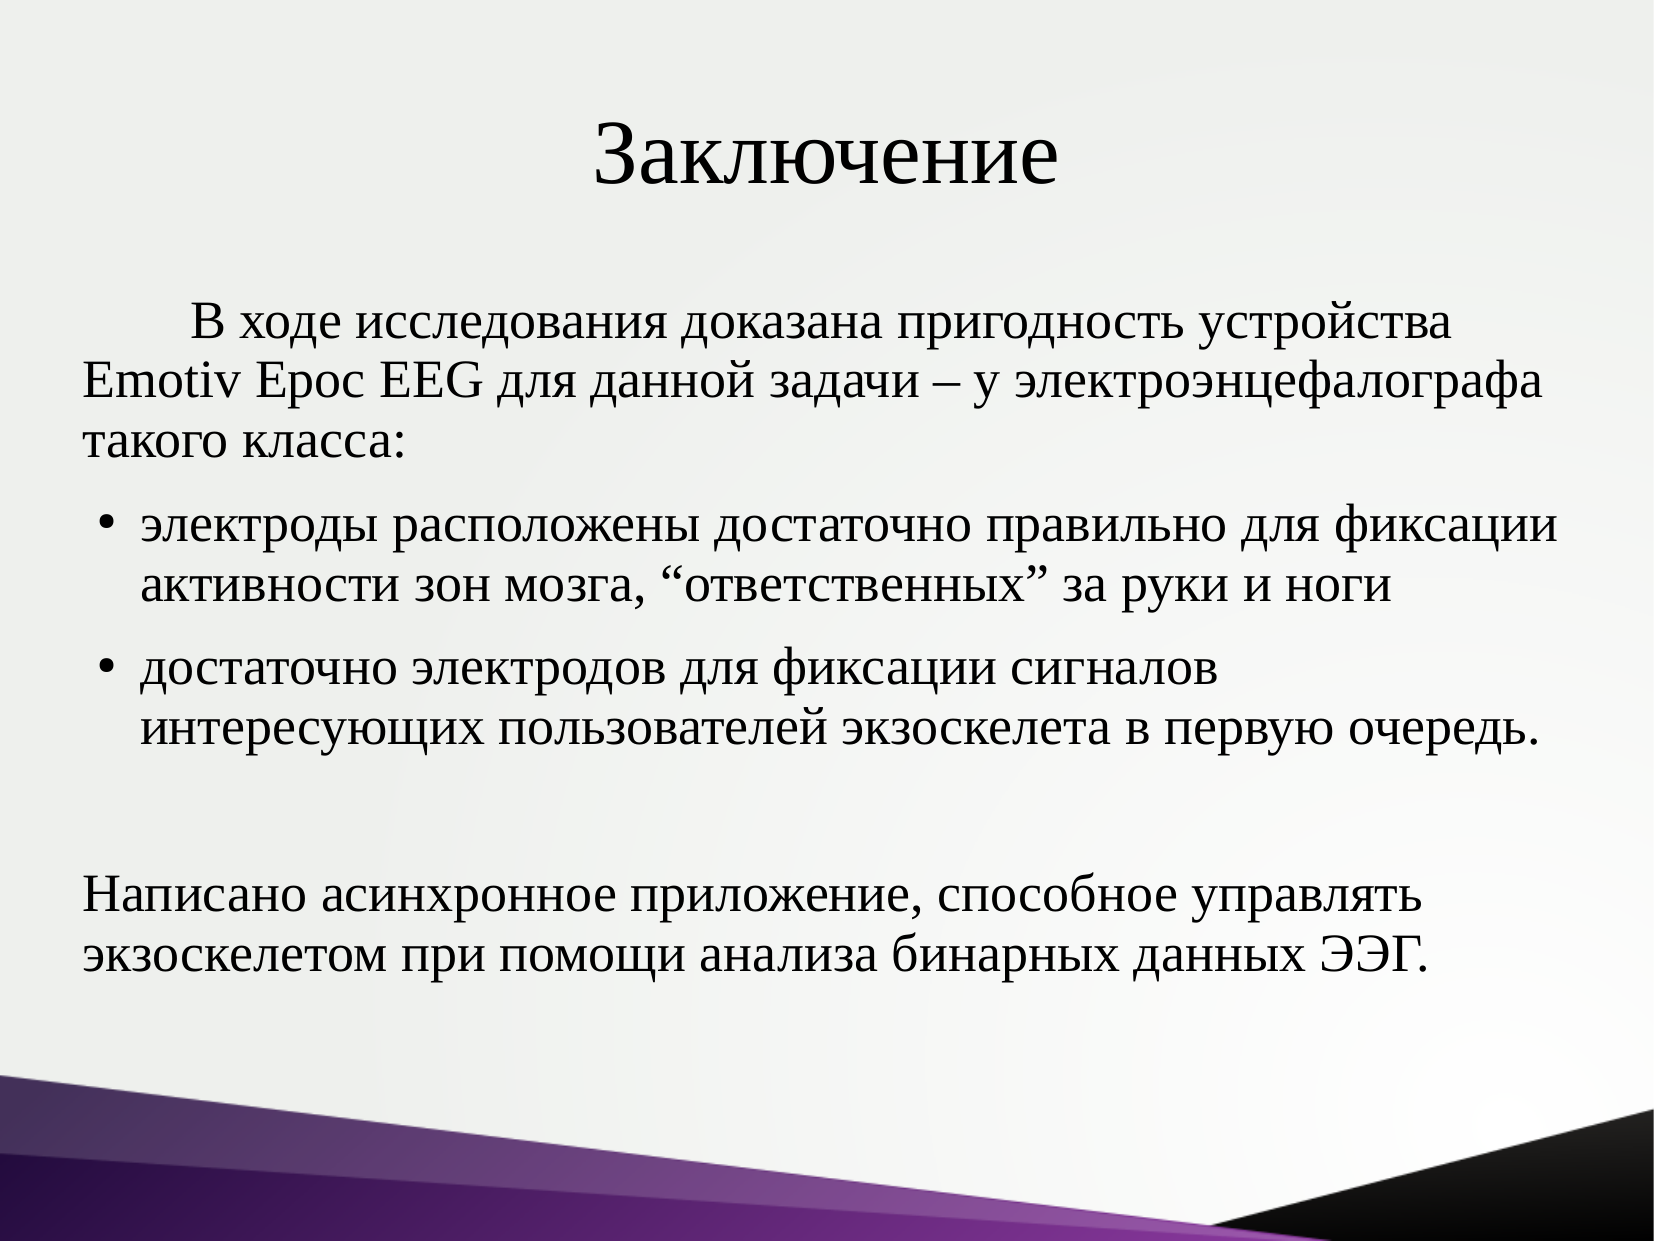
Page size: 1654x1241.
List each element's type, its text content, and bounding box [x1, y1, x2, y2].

picture [0, 0, 1654, 1241]
title Заключение [82, 49, 1571, 257]
list В ходе исследования доказана пригодность устройства Emotiv Epoc EEG для данной задачи – у электроэнцефалографа такого класса: электроды расположены достаточно правильно для фиксации активности зон мозга, “ответственных” за руки и ноги достаточно электродов для фиксации сигналов интересующих пользователей экзоскелета в первую очередь. Написано асинхронное приложение, способное управлять экзоскелетом при помощи анализа бинарных данных ЭЭГ. [82, 290, 1571, 1010]
